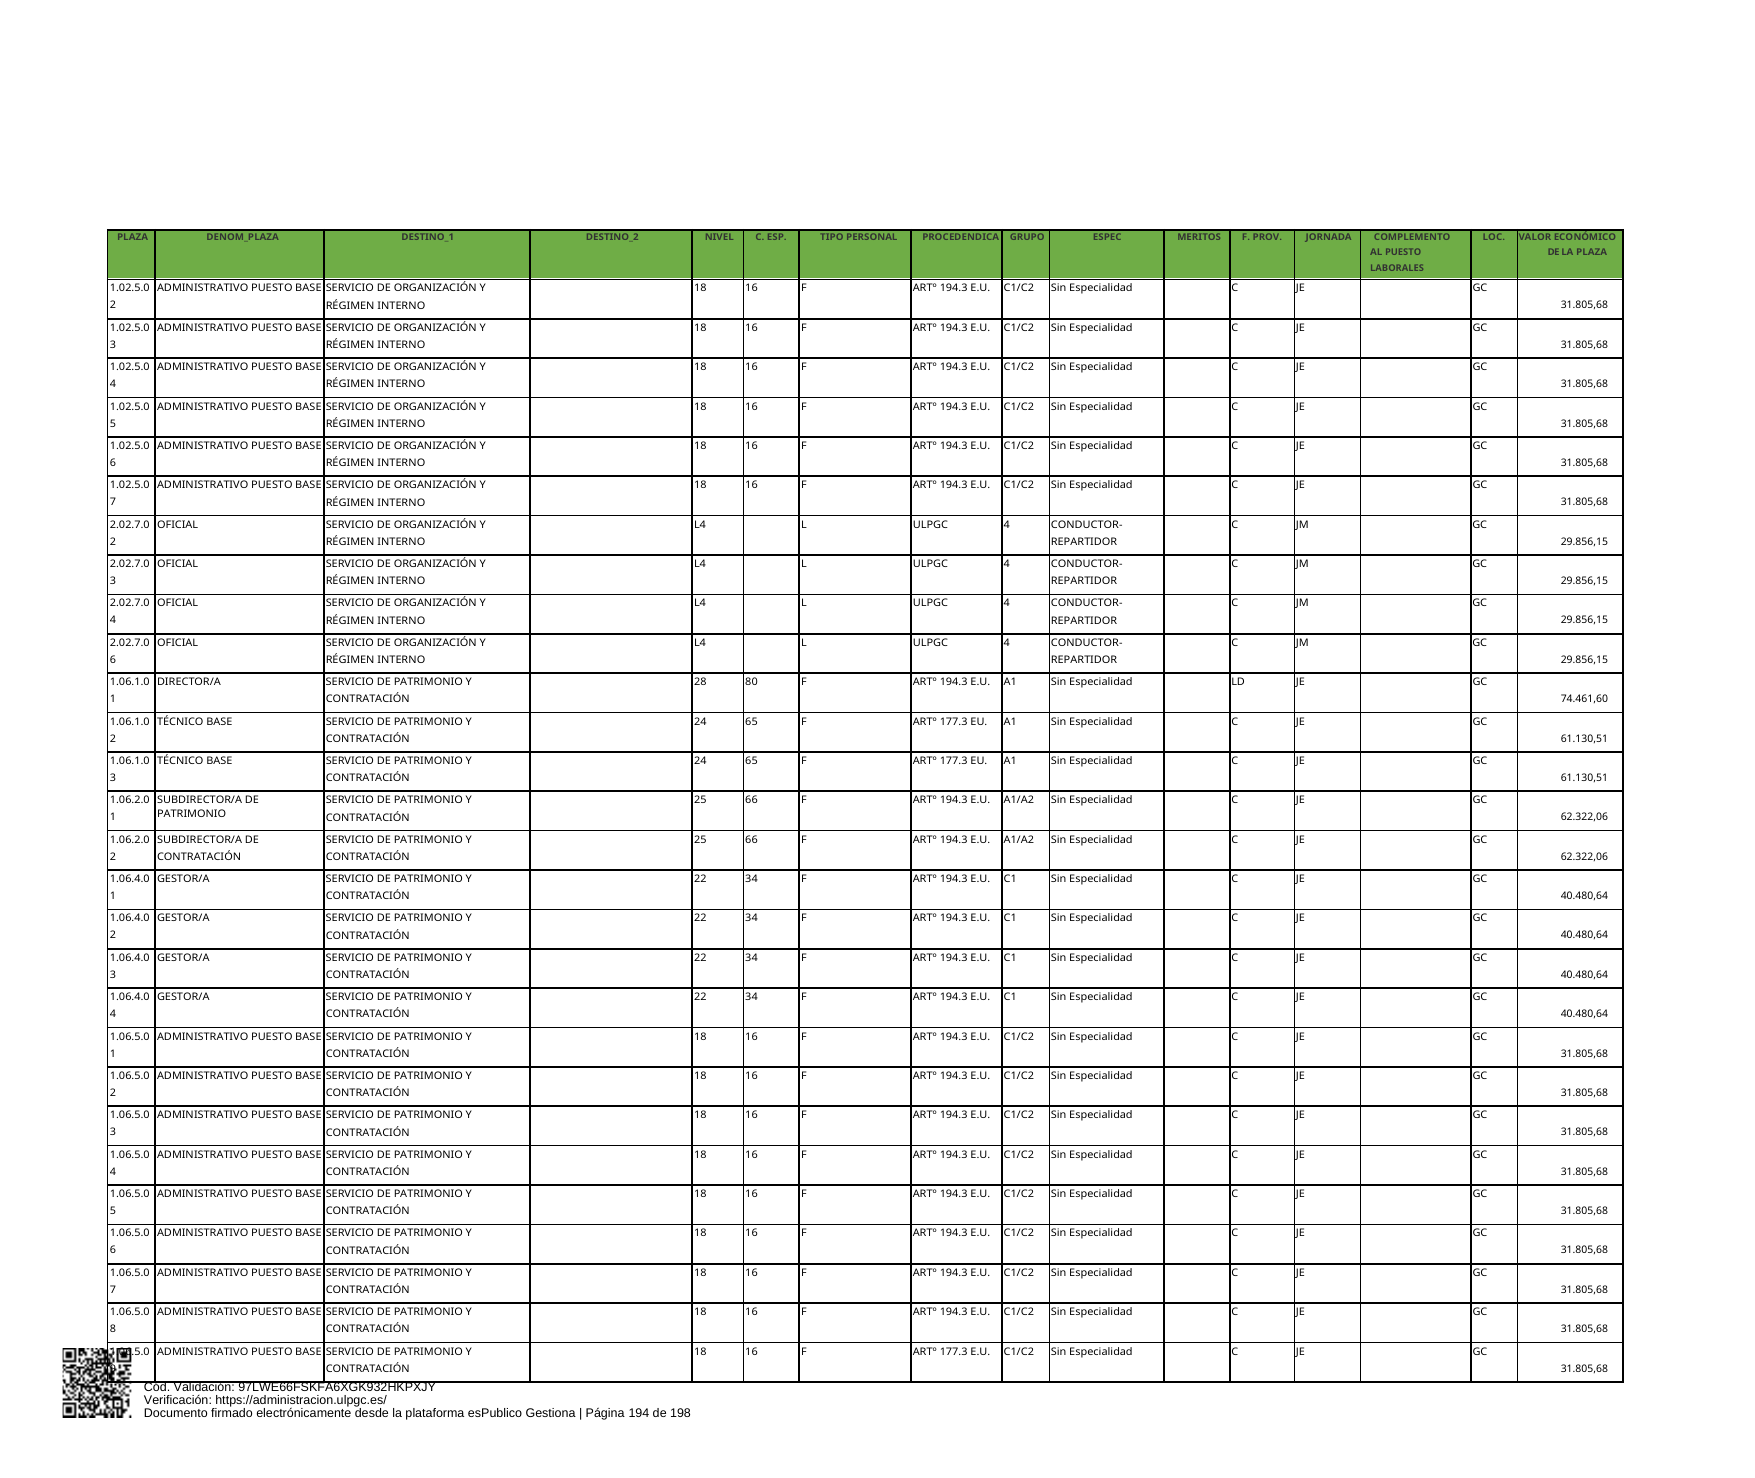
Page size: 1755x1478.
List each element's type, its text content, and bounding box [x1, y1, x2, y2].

table_cell SERVICIO DE PATRIMONIO Y CONTRATACIÓN [325, 1146, 529, 1184]
table_cell [1361, 477, 1470, 515]
table_cell L4 [693, 635, 743, 672]
table_cell [1361, 595, 1470, 633]
table_cell JE [1295, 1028, 1360, 1066]
table_cell 25 [693, 831, 743, 869]
table_cell 2.02.7.0 4 [108, 595, 154, 633]
table_cell 18 [693, 1028, 743, 1066]
table_cell [1165, 280, 1229, 318]
table_cell GC [1472, 871, 1517, 908]
table_cell GC [1472, 280, 1517, 318]
table_cell JE [1295, 871, 1360, 908]
table_cell 61.130,51 [1518, 713, 1622, 751]
table_cell Sin Especialidad [1050, 910, 1163, 948]
table_header DESTINO_2 [531, 231, 691, 278]
table_cell SERVICIO DE PATRIMONIO Y CONTRATACIÓN [325, 871, 529, 908]
table_cell C [1231, 438, 1294, 475]
table_cell 1.02.5.0 3 [108, 320, 154, 357]
table_header ESPEC [1050, 231, 1163, 278]
table_cell 62.322,06 [1518, 792, 1622, 830]
table_cell C1/C2 [1003, 280, 1049, 318]
table_cell 65 [744, 713, 798, 751]
table_cell SERVICIO DE ORGANIZACIÓN Y RÉGIMEN INTERNO [325, 320, 529, 357]
table_cell C [1231, 753, 1294, 790]
table_cell [531, 438, 691, 475]
table_cell [531, 1343, 691, 1379]
table_cell 18 [693, 1186, 743, 1223]
table_cell 16 [744, 477, 798, 515]
table_cell 74.461,60 [1518, 674, 1622, 712]
table_cell [1165, 831, 1229, 869]
table_cell F [800, 792, 910, 830]
table_cell [531, 635, 691, 672]
table_cell SERVICIO DE ORGANIZACIÓN Y RÉGIMEN INTERNO [325, 516, 529, 554]
table_cell Sin Especialidad [1050, 1304, 1163, 1342]
table_cell 62.322,06 [1518, 831, 1622, 869]
table_header GRUPO [1003, 231, 1049, 278]
table_cell JM [1295, 635, 1360, 672]
table_cell ULPGC [912, 595, 1001, 633]
table_cell [744, 595, 798, 633]
table_cell ARTº 177.3 EU. [912, 713, 1001, 751]
table_cell JE [1295, 753, 1360, 790]
table_cell [531, 871, 691, 908]
table_cell 18 [693, 1068, 743, 1105]
table_cell 29.856,15 [1518, 556, 1622, 593]
table_cell C [1231, 320, 1294, 357]
table_cell 18 [693, 320, 743, 357]
table_cell 16 [744, 280, 798, 318]
table_cell SERVICIO DE PATRIMONIO Y CONTRATACIÓN [325, 753, 529, 790]
table_cell 18 [693, 280, 743, 318]
table_cell C1/C2 [1003, 1186, 1049, 1223]
table_cell [531, 1146, 691, 1184]
table_cell GC [1472, 1304, 1517, 1342]
table_cell C1/C2 [1003, 438, 1049, 475]
table_cell [531, 398, 691, 436]
table_cell ARTº 194.3 E.U. [912, 477, 1001, 515]
table_cell [531, 1304, 691, 1342]
table_cell ARTº 194.3 E.U. [912, 831, 1001, 869]
table_cell 25 [693, 792, 743, 830]
table_cell 31.805,68 [1518, 1068, 1622, 1105]
table_cell 34 [744, 871, 798, 908]
table_cell ARTº 194.3 E.U. [912, 1068, 1001, 1105]
table_cell 40.480,64 [1518, 989, 1622, 1027]
table_cell A1/A2 [1003, 831, 1049, 869]
table_cell Sin Especialidad [1050, 1265, 1163, 1302]
table_cell 22 [693, 871, 743, 908]
table_cell SERVICIO DE ORGANIZACIÓN Y RÉGIMEN INTERNO [325, 438, 529, 475]
table_cell 1.02.5.0 7 [108, 477, 154, 515]
table_cell JE [1295, 989, 1360, 1027]
table_cell GC [1472, 910, 1517, 948]
table_cell JE [1295, 1304, 1360, 1342]
table_cell [1165, 595, 1229, 633]
table_cell 31.805,68 [1518, 438, 1622, 475]
table_cell OFICIAL [156, 635, 323, 672]
table_cell C [1231, 792, 1294, 830]
table_cell 31.805,68 [1518, 398, 1622, 436]
table_cell C1/C2 [1003, 398, 1049, 436]
table_cell ARTº 194.3 E.U. [912, 792, 1001, 830]
table_cell 31.805,68 [1518, 1186, 1622, 1223]
table_cell C1/C2 [1003, 1068, 1049, 1105]
table_header VALOR ECONÓMICO DE LA PLAZA [1518, 231, 1622, 278]
table_cell [1165, 1265, 1229, 1302]
table_cell Sin Especialidad [1050, 792, 1163, 830]
table_cell DIRECTOR/A [156, 674, 323, 712]
table_cell 18 [693, 359, 743, 397]
table_cell SERVICIO DE PATRIMONIO Y CONTRATACIÓN [325, 831, 529, 869]
table_cell C [1231, 1068, 1294, 1105]
table_cell [1165, 359, 1229, 397]
table_cell 34 [744, 950, 798, 987]
table_cell [531, 713, 691, 751]
table_cell [1361, 280, 1470, 318]
table_cell F [800, 359, 910, 397]
table_cell F [800, 1343, 910, 1381]
table_cell OFICIAL [156, 516, 323, 554]
table_cell Sin Especialidad [1050, 1146, 1163, 1184]
table_cell [1361, 556, 1470, 593]
table_cell 1.06.2.0 2 [108, 831, 154, 869]
table_cell ARTº 194.3 E.U. [912, 910, 1001, 948]
table_cell [1361, 1028, 1470, 1066]
table_cell 31.805,68 [1518, 1304, 1622, 1342]
table_cell SERVICIO DE PATRIMONIO Y CONTRATACIÓN [325, 674, 529, 712]
table_cell OFICIAL [156, 595, 323, 633]
table_cell L [800, 516, 910, 554]
table_cell F [800, 674, 910, 712]
table_header DESTINO_1 [325, 231, 529, 278]
table_cell SERVICIO DE PATRIMONIO Y CONTRATACIÓN [325, 1265, 529, 1302]
table_cell 16 [744, 1343, 798, 1381]
table_cell ARTº 194.3 E.U. [912, 989, 1001, 1027]
table_cell 16 [744, 1265, 798, 1302]
table_cell C1/C2 [1003, 359, 1049, 397]
table_cell 16 [744, 320, 798, 357]
table_cell TÉCNICO BASE [156, 713, 323, 751]
table_cell 40.480,64 [1518, 950, 1622, 987]
table_cell LD [1231, 674, 1294, 712]
table_cell 31.805,68 [1518, 1265, 1622, 1302]
table_cell ADMINISTRATIVO PUESTO BASE [156, 438, 323, 475]
table_cell C1 [1003, 989, 1049, 1027]
table_cell CONDUCTOR- REPARTIDOR [1050, 516, 1163, 554]
table_cell C [1231, 910, 1294, 948]
table_cell [1165, 320, 1229, 357]
table_cell 65 [744, 753, 798, 790]
table_cell SERVICIO DE ORGANIZACIÓN Y RÉGIMEN INTERNO [325, 398, 529, 436]
table_cell ADMINISTRATIVO PUESTO BASE [156, 359, 323, 397]
table_cell GESTOR/A [156, 871, 323, 908]
table_cell 1.02.5.0 5 [108, 398, 154, 436]
table_cell 2.02.7.0 6 [108, 635, 154, 672]
table_cell 66 [744, 831, 798, 869]
table_header COMPLEMENTO AL PUESTO LABORALES [1361, 231, 1470, 278]
table_cell Sin Especialidad [1050, 1225, 1163, 1263]
table_cell F [800, 989, 910, 1027]
table_cell Sin Especialidad [1050, 1343, 1163, 1381]
table_cell 31.805,68 [1518, 1343, 1622, 1381]
table_cell [1361, 438, 1470, 475]
table_cell C [1231, 1146, 1294, 1184]
table_cell ADMINISTRATIVO PUESTO BASE [156, 1265, 323, 1302]
table_cell ARTº 194.3 E.U. [912, 1146, 1001, 1184]
table_cell 31.805,68 [1518, 1107, 1622, 1145]
table_cell Sin Especialidad [1050, 1107, 1163, 1145]
table_cell ADMINISTRATIVO PUESTO BASE [156, 1304, 323, 1342]
table_cell 31.805,68 [1518, 1146, 1622, 1184]
table_cell [531, 556, 691, 593]
table_cell [1165, 910, 1229, 948]
table_cell GESTOR/A [156, 950, 323, 987]
table_cell F [800, 320, 910, 357]
table_cell C [1231, 713, 1294, 751]
table_cell [1361, 1146, 1470, 1184]
table_cell C [1231, 1265, 1294, 1302]
table_cell 1.06.5.0 9 [108, 1343, 154, 1381]
table_cell [744, 556, 798, 593]
table_cell Sin Especialidad [1050, 950, 1163, 987]
table_cell L4 [693, 556, 743, 593]
table_cell ADMINISTRATIVO PUESTO BASE [156, 477, 323, 515]
table_cell F [800, 1265, 910, 1302]
table_cell F [800, 1107, 910, 1145]
table_cell [744, 635, 798, 672]
table_cell F [800, 280, 910, 318]
table_cell SERVICIO DE ORGANIZACIÓN Y RÉGIMEN INTERNO [325, 280, 529, 318]
table_cell SERVICIO DE PATRIMONIO Y CONTRATACIÓN [325, 950, 529, 987]
table_cell [1361, 989, 1470, 1027]
table_header TIPO PERSONAL [800, 231, 910, 278]
table_cell CONDUCTOR- REPARTIDOR [1050, 595, 1163, 633]
table_cell [1361, 1107, 1470, 1145]
table_cell [1361, 950, 1470, 987]
table_cell 16 [744, 1225, 798, 1263]
table_cell 1.06.5.0 4 [108, 1146, 154, 1184]
table_cell [1165, 1028, 1229, 1066]
table_cell ADMINISTRATIVO PUESTO BASE [156, 1107, 323, 1145]
table_cell 29.856,15 [1518, 516, 1622, 554]
table_cell [1165, 477, 1229, 515]
table_cell ADMINISTRATIVO PUESTO BASE [156, 1225, 323, 1263]
table_cell JE [1295, 910, 1360, 948]
table_cell GC [1472, 635, 1517, 672]
table_cell JE [1295, 1343, 1360, 1381]
table_cell 1.06.4.0 1 [108, 871, 154, 908]
table_cell 1.06.5.0 7 [108, 1265, 154, 1302]
table_cell ARTº 194.3 E.U. [912, 280, 1001, 318]
table_cell JE [1295, 320, 1360, 357]
table_cell JE [1295, 950, 1360, 987]
table_cell F [800, 438, 910, 475]
table_cell C1/C2 [1003, 1225, 1049, 1263]
table_cell [1165, 753, 1229, 790]
table_cell 2.02.7.0 2 [108, 516, 154, 554]
table_cell [531, 359, 691, 397]
table_cell Sin Especialidad [1050, 674, 1163, 712]
table_cell [531, 753, 691, 790]
table_cell A1/A2 [1003, 792, 1049, 830]
table_cell C1 [1003, 950, 1049, 987]
table_cell 24 [693, 753, 743, 790]
table_cell CONDUCTOR- REPARTIDOR [1050, 556, 1163, 593]
table_cell ADMINISTRATIVO PUESTO BASE [156, 280, 323, 318]
table_cell ARTº 194.3 E.U. [912, 398, 1001, 436]
table_cell Sin Especialidad [1050, 1068, 1163, 1105]
table_cell ARTº 194.3 E.U. [912, 1225, 1001, 1263]
table_cell [531, 1186, 691, 1223]
table_cell C [1231, 871, 1294, 908]
table_cell Sin Especialidad [1050, 871, 1163, 908]
table_cell C [1231, 1186, 1294, 1223]
table_cell OFICIAL [156, 556, 323, 593]
table_cell C [1231, 1107, 1294, 1145]
table_cell L4 [693, 595, 743, 633]
table_cell 22 [693, 989, 743, 1027]
table_cell SERVICIO DE PATRIMONIO Y CONTRATACIÓN [325, 989, 529, 1027]
table_cell TÉCNICO BASE [156, 753, 323, 790]
table_cell F [800, 1304, 910, 1342]
table_cell [1165, 871, 1229, 908]
table_cell 16 [744, 1028, 798, 1066]
table_cell Sin Especialidad [1050, 477, 1163, 515]
table_cell [1361, 674, 1470, 712]
table_cell GC [1472, 1225, 1517, 1263]
table_cell ARTº 177.3 EU. [912, 753, 1001, 790]
table_cell GC [1472, 950, 1517, 987]
table_cell 80 [744, 674, 798, 712]
table_cell 16 [744, 438, 798, 475]
table_header NIVEL [693, 231, 743, 278]
table_cell [531, 989, 691, 1027]
table_cell 1.06.5.0 6 [108, 1225, 154, 1263]
table_cell F [800, 1186, 910, 1223]
table_cell SERVICIO DE ORGANIZACIÓN Y RÉGIMEN INTERNO [325, 595, 529, 633]
table_cell [1165, 635, 1229, 672]
table_cell SERVICIO DE ORGANIZACIÓN Y RÉGIMEN INTERNO [325, 359, 529, 397]
table_cell 1.06.5.0 8 [108, 1304, 154, 1342]
table_cell F [800, 871, 910, 908]
table_header PLAZA [108, 231, 154, 278]
table_cell GC [1472, 1186, 1517, 1223]
table_cell [531, 477, 691, 515]
table_cell ADMINISTRATIVO PUESTO BASE [156, 1146, 323, 1184]
table_cell GESTOR/A [156, 910, 323, 948]
table_cell [531, 1107, 691, 1145]
table_cell ADMINISTRATIVO PUESTO BASE [156, 1028, 323, 1066]
table_cell 16 [744, 1186, 798, 1223]
table_cell SERVICIO DE PATRIMONIO Y CONTRATACIÓN [325, 1304, 529, 1342]
table_cell SERVICIO DE PATRIMONIO Y CONTRATACIÓN [325, 1068, 529, 1105]
table_cell ARTº 194.3 E.U. [912, 950, 1001, 987]
table_cell 16 [744, 359, 798, 397]
table_cell ULPGC [912, 516, 1001, 554]
table_cell 24 [693, 713, 743, 751]
table_cell JE [1295, 1146, 1360, 1184]
table_cell 31.805,68 [1518, 320, 1622, 357]
table_cell 1.06.5.0 1 [108, 1028, 154, 1066]
table_cell SERVICIO DE PATRIMONIO Y CONTRATACIÓN [325, 1225, 529, 1263]
table_cell 18 [693, 438, 743, 475]
table_cell C [1231, 359, 1294, 397]
table_cell Sin Especialidad [1050, 1028, 1163, 1066]
table_cell A1 [1003, 753, 1049, 790]
table_cell 22 [693, 910, 743, 948]
table_cell C [1231, 477, 1294, 515]
table_cell GC [1472, 477, 1517, 515]
table_cell 1.06.5.0 2 [108, 1068, 154, 1105]
table_cell C [1231, 1343, 1294, 1381]
table_cell F [800, 1225, 910, 1263]
table_cell Sin Especialidad [1050, 1186, 1163, 1223]
table_cell C [1231, 989, 1294, 1027]
table_cell Sin Especialidad [1050, 359, 1163, 397]
table_cell JE [1295, 1225, 1360, 1263]
table_cell [1361, 1304, 1470, 1342]
table_header DENOM_PLAZA [156, 231, 323, 278]
table_cell GC [1472, 359, 1517, 397]
table_cell C1/C2 [1003, 1107, 1049, 1145]
table_cell SUBDIRECTOR/A DE CONTRATACIÓN [156, 831, 323, 869]
table_cell 1.06.4.0 2 [108, 910, 154, 948]
table_cell Sin Especialidad [1050, 280, 1163, 318]
table_cell 18 [693, 1225, 743, 1263]
table_cell 61.130,51 [1518, 753, 1622, 790]
table_cell [1165, 1343, 1229, 1381]
table_cell SERVICIO DE PATRIMONIO Y CONTRATACIÓN [325, 713, 529, 751]
table_cell 1.02.5.0 4 [108, 359, 154, 397]
table_cell ADMINISTRATIVO PUESTO BASE [156, 1186, 323, 1223]
table_cell 1.06.2.0 1 [108, 792, 154, 830]
table_cell F [800, 713, 910, 751]
table_cell JE [1295, 359, 1360, 397]
table_cell [1361, 831, 1470, 869]
table_cell SERVICIO DE PATRIMONIO Y CONTRATACIÓN [325, 1107, 529, 1145]
table_cell GESTOR/A [156, 989, 323, 1027]
table_cell [1165, 1107, 1229, 1145]
table_cell SERVICIO DE PATRIMONIO Y CONTRATACIÓN [325, 910, 529, 948]
table_cell JE [1295, 1186, 1360, 1223]
table_cell L [800, 556, 910, 593]
table_cell C [1231, 635, 1294, 672]
table_cell GC [1472, 989, 1517, 1027]
table_cell C1/C2 [1003, 1265, 1049, 1302]
table_cell [1361, 910, 1470, 948]
table_cell [1361, 635, 1470, 672]
table_cell C1/C2 [1003, 477, 1049, 515]
table_cell 16 [744, 1068, 798, 1105]
table_cell ARTº 194.3 E.U. [912, 438, 1001, 475]
table_cell C1/C2 [1003, 1028, 1049, 1066]
table_cell GC [1472, 753, 1517, 790]
table_cell ADMINISTRATIVO PUESTO BASE [156, 398, 323, 436]
table_cell [1165, 1186, 1229, 1223]
table_cell ULPGC [912, 635, 1001, 672]
table_cell ARTº 194.3 E.U. [912, 359, 1001, 397]
table_cell GC [1472, 1107, 1517, 1145]
table_cell Sin Especialidad [1050, 713, 1163, 751]
table_cell 40.480,64 [1518, 871, 1622, 908]
table_cell C [1231, 516, 1294, 554]
table_cell 1.06.5.0 3 [108, 1107, 154, 1145]
table_cell 40.480,64 [1518, 910, 1622, 948]
table_cell [531, 1265, 691, 1302]
table_cell 29.856,15 [1518, 635, 1622, 672]
table_cell [1361, 1225, 1470, 1263]
table_cell L [800, 595, 910, 633]
table_cell 1.02.5.0 6 [108, 438, 154, 475]
table_cell [1361, 713, 1470, 751]
table_cell JE [1295, 674, 1360, 712]
table_header C. ESP. [744, 231, 798, 278]
table_cell 18 [693, 1107, 743, 1145]
table_cell ARTº 194.3 E.U. [912, 1186, 1001, 1223]
table_cell SERVICIO DE PATRIMONIO Y CONTRATACIÓN [325, 1186, 529, 1223]
table_cell Sin Especialidad [1050, 989, 1163, 1027]
table_cell 66 [744, 792, 798, 830]
table_cell 34 [744, 989, 798, 1027]
table_cell GC [1472, 831, 1517, 869]
table_header PROCEDENDICA [912, 231, 1001, 278]
table_cell ARTº 194.3 E.U. [912, 871, 1001, 908]
table_cell ADMINISTRATIVO PUESTO BASE [156, 1343, 323, 1379]
table_cell C [1231, 556, 1294, 593]
table_cell [1361, 871, 1470, 908]
table_cell [531, 280, 691, 318]
table_cell 4 [1003, 556, 1049, 593]
table_cell JM [1295, 516, 1360, 554]
table_cell SERVICIO DE ORGANIZACIÓN Y RÉGIMEN INTERNO [325, 477, 529, 515]
table_cell 4 [1003, 595, 1049, 633]
table_cell JE [1295, 713, 1360, 751]
table_cell [1165, 1146, 1229, 1184]
table_cell 18 [693, 1304, 743, 1342]
table_cell JM [1295, 595, 1360, 633]
table_cell C [1231, 831, 1294, 869]
table_cell SERVICIO DE ORGANIZACIÓN Y RÉGIMEN INTERNO [325, 635, 529, 672]
table_cell [531, 831, 691, 869]
table_cell ARTº 194.3 E.U. [912, 674, 1001, 712]
table_cell JE [1295, 398, 1360, 436]
table_cell [1361, 792, 1470, 830]
table_cell 1.02.5.0 2 [108, 280, 154, 318]
table_cell GC [1472, 556, 1517, 593]
table_cell [531, 910, 691, 948]
table_cell [1165, 398, 1229, 436]
table_cell F [800, 1028, 910, 1066]
table_cell SERVICIO DE PATRIMONIO Y CONTRATACIÓN [325, 1343, 529, 1379]
table_cell 31.805,68 [1518, 1028, 1622, 1066]
table_cell [1361, 359, 1470, 397]
table_cell GC [1472, 398, 1517, 436]
table_cell ARTº 194.3 E.U. [912, 320, 1001, 357]
table_cell Sin Especialidad [1050, 753, 1163, 790]
table_cell 2.02.7.0 3 [108, 556, 154, 593]
table_cell 29.856,15 [1518, 595, 1622, 633]
table_cell GC [1472, 320, 1517, 357]
table_cell 31.805,68 [1518, 280, 1622, 318]
table_cell [744, 516, 798, 554]
table_cell [1165, 950, 1229, 987]
table_cell GC [1472, 1028, 1517, 1066]
table_cell 31.805,68 [1518, 1225, 1622, 1263]
table_cell C [1231, 950, 1294, 987]
table_cell JE [1295, 1107, 1360, 1145]
table_cell ADMINISTRATIVO PUESTO BASE [156, 1068, 323, 1105]
table_cell SERVICIO DE PATRIMONIO Y CONTRATACIÓN [325, 1028, 529, 1066]
table_cell GC [1472, 1146, 1517, 1184]
table_cell [1361, 753, 1470, 790]
table_cell 1.06.5.0 5 [108, 1186, 154, 1223]
table_cell 18 [693, 1343, 743, 1381]
table_cell GC [1472, 438, 1517, 475]
table_cell 28 [693, 674, 743, 712]
table_cell GC [1472, 595, 1517, 633]
table_cell JE [1295, 792, 1360, 830]
table_cell F [800, 1068, 910, 1105]
table_cell GC [1472, 792, 1517, 830]
table_cell [531, 1068, 691, 1105]
table_cell [1165, 674, 1229, 712]
table_cell [1165, 792, 1229, 830]
table_cell 4 [1003, 635, 1049, 672]
table_cell 18 [693, 1146, 743, 1184]
table_cell A1 [1003, 713, 1049, 751]
table_cell 1.06.1.0 1 [108, 674, 154, 712]
table_cell [531, 1225, 691, 1263]
table_cell F [800, 477, 910, 515]
table_cell [1165, 1225, 1229, 1263]
table_cell 1.06.4.0 4 [108, 989, 154, 1027]
table_cell C [1231, 1225, 1294, 1263]
table_cell ARTº 194.3 E.U. [912, 1028, 1001, 1066]
table_cell C [1231, 595, 1294, 633]
table_cell JE [1295, 1265, 1360, 1302]
table_cell 18 [693, 398, 743, 436]
table_cell [1361, 1068, 1470, 1105]
table_cell 16 [744, 1304, 798, 1342]
table_cell C [1231, 398, 1294, 436]
table_cell JE [1295, 280, 1360, 318]
table_cell ARTº 194.3 E.U. [912, 1107, 1001, 1145]
table_cell 31.805,68 [1518, 359, 1622, 397]
table_cell C [1231, 1304, 1294, 1342]
table_cell [1165, 1068, 1229, 1105]
table_cell F [800, 1146, 910, 1184]
table_cell [531, 595, 691, 633]
table_cell 22 [693, 950, 743, 987]
table_cell 16 [744, 1107, 798, 1145]
table_cell SERVICIO DE ORGANIZACIÓN Y RÉGIMEN INTERNO [325, 556, 529, 593]
table_cell SUBDIRECTOR/A DE PATRIMONIO [156, 792, 323, 830]
table_cell C1/C2 [1003, 320, 1049, 357]
table_cell [531, 320, 691, 357]
table_cell 18 [693, 1265, 743, 1302]
table_cell [531, 792, 691, 830]
table_cell 4 [1003, 516, 1049, 554]
table_cell 1.06.4.0 3 [108, 950, 154, 987]
table_cell C1/C2 [1003, 1146, 1049, 1184]
table_cell F [800, 831, 910, 869]
table_cell Sin Especialidad [1050, 398, 1163, 436]
table_cell C1 [1003, 871, 1049, 908]
table_cell C1/C2 [1003, 1343, 1049, 1381]
table_cell ULPGC [912, 556, 1001, 593]
table_header F. PROV. [1231, 231, 1294, 278]
table_header MERITOS [1165, 231, 1229, 278]
table_cell [1165, 516, 1229, 554]
table_cell GC [1472, 713, 1517, 751]
table_cell JE [1295, 438, 1360, 475]
table_cell JM [1295, 556, 1360, 593]
table_cell L4 [693, 516, 743, 554]
table_cell ARTº 177.3 E.U. [912, 1343, 1001, 1381]
table_cell GC [1472, 516, 1517, 554]
table_cell 31.805,68 [1518, 477, 1622, 515]
table_cell Sin Especialidad [1050, 320, 1163, 357]
table_cell 1.06.1.0 2 [108, 713, 154, 751]
table_cell [1361, 320, 1470, 357]
table_cell 34 [744, 910, 798, 948]
table_cell [1165, 989, 1229, 1027]
table_cell GC [1472, 674, 1517, 712]
table_cell [1361, 1265, 1470, 1302]
table_cell 1.06.1.0 3 [108, 753, 154, 790]
table_cell [1361, 1186, 1470, 1223]
table_cell JE [1295, 831, 1360, 869]
table_cell [1165, 713, 1229, 751]
table_cell Sin Especialidad [1050, 831, 1163, 869]
table_header JORNADA [1295, 231, 1360, 278]
table_cell [1361, 398, 1470, 436]
table_cell F [800, 910, 910, 948]
table_cell 16 [744, 1146, 798, 1184]
table_cell [1361, 1343, 1470, 1381]
table_cell C1 [1003, 910, 1049, 948]
table_cell A1 [1003, 674, 1049, 712]
table_cell CONDUCTOR- REPARTIDOR [1050, 635, 1163, 672]
table_cell JE [1295, 1068, 1360, 1105]
table_cell 18 [693, 477, 743, 515]
table_cell C1/C2 [1003, 1304, 1049, 1342]
table_cell [1361, 516, 1470, 554]
table_cell [1165, 1304, 1229, 1342]
table_cell [531, 950, 691, 987]
table_cell SERVICIO DE PATRIMONIO Y CONTRATACIÓN [325, 792, 529, 830]
table_cell [1165, 556, 1229, 593]
table_cell GC [1472, 1068, 1517, 1105]
table_cell [531, 516, 691, 554]
table_cell JE [1295, 477, 1360, 515]
table_cell Sin Especialidad [1050, 438, 1163, 475]
table_cell [531, 674, 691, 712]
table_cell F [800, 753, 910, 790]
table_cell C [1231, 1028, 1294, 1066]
table_cell GC [1472, 1343, 1517, 1381]
table_cell C [1231, 280, 1294, 318]
table_header LOC. [1472, 231, 1517, 278]
table_cell F [800, 950, 910, 987]
table_cell [531, 1028, 691, 1066]
table_cell F [800, 398, 910, 436]
table_cell 16 [744, 398, 798, 436]
table_cell ARTº 194.3 E.U. [912, 1265, 1001, 1302]
table_cell [1165, 438, 1229, 475]
table_cell GC [1472, 1265, 1517, 1302]
table_cell L [800, 635, 910, 672]
table_cell ARTº 194.3 E.U. [912, 1304, 1001, 1342]
table_cell ADMINISTRATIVO PUESTO BASE [156, 320, 323, 357]
